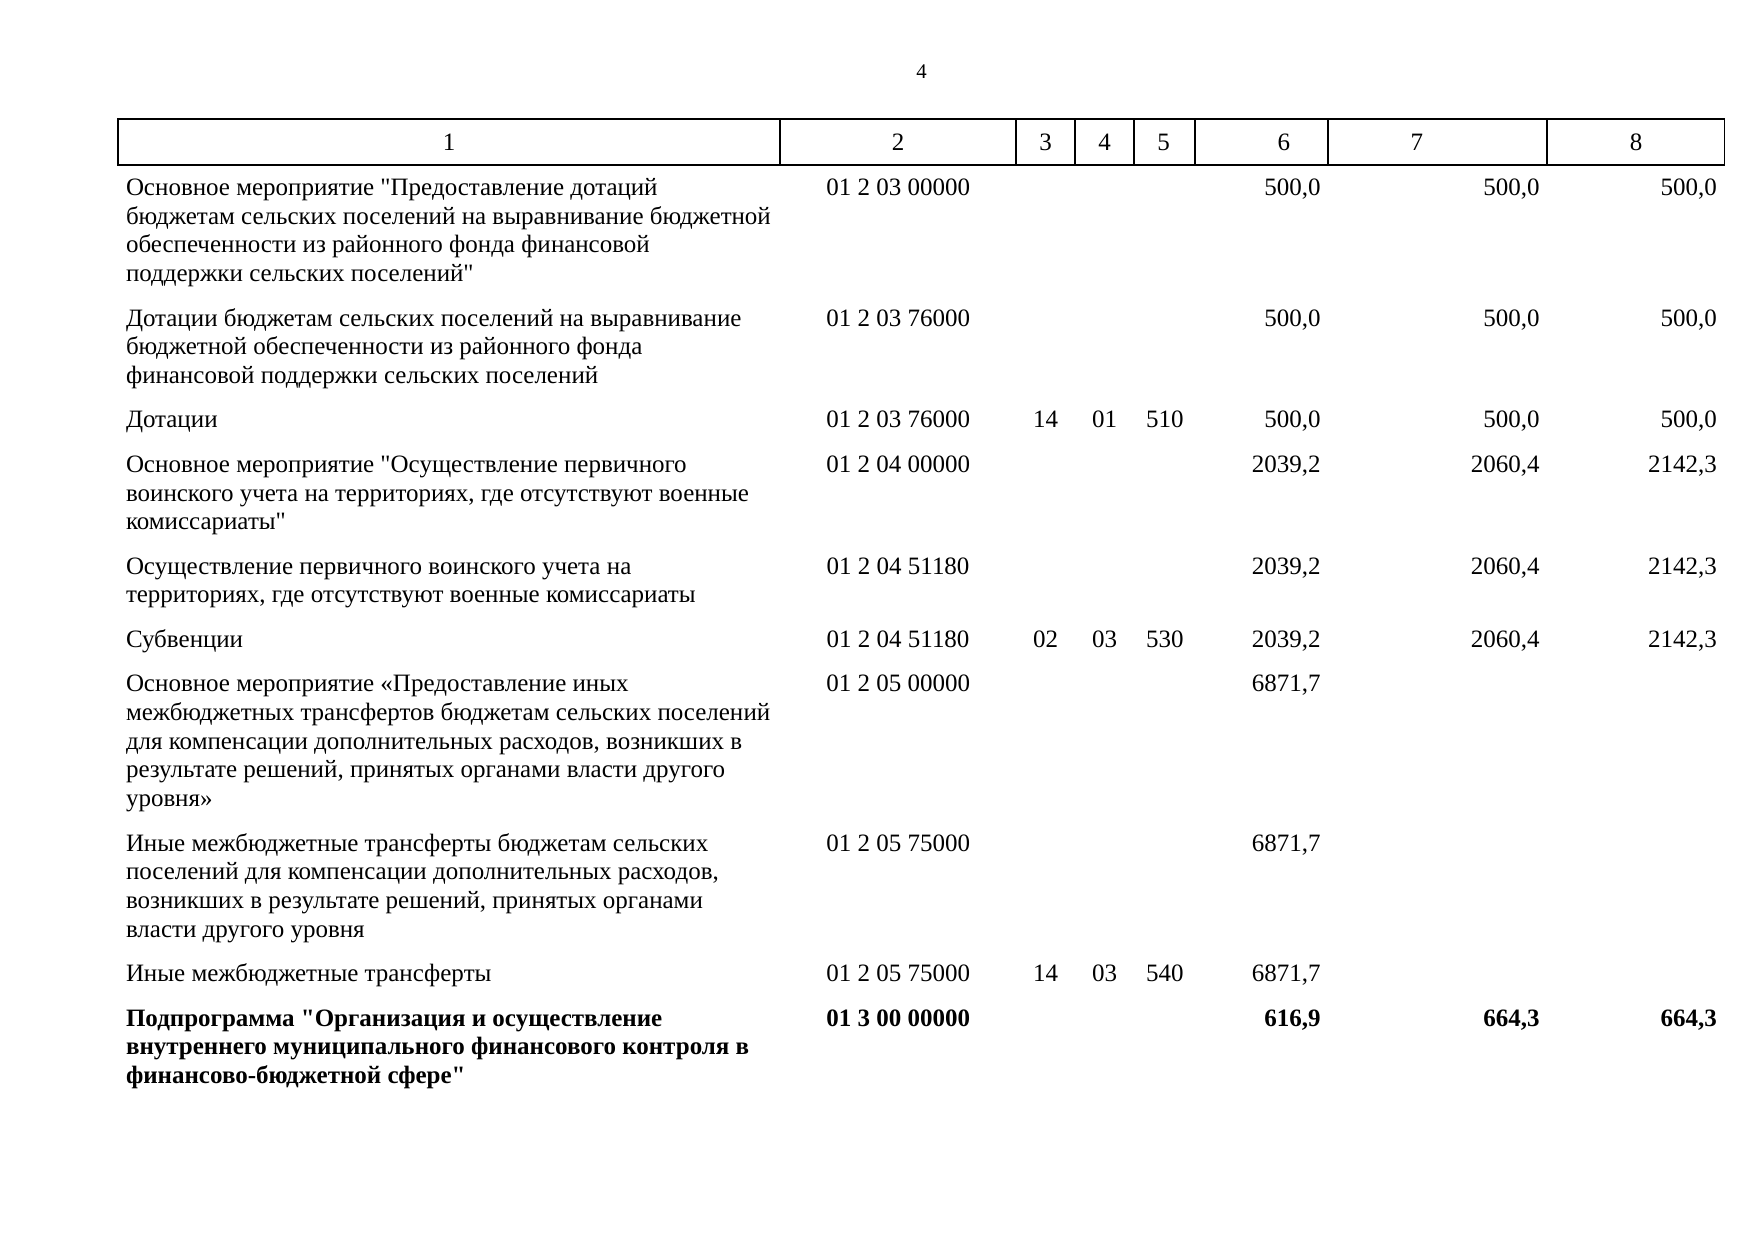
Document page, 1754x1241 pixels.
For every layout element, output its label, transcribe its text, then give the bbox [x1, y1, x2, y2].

table_header 5 [1142, 128, 1185, 156]
table_cell 540 [1134, 950, 1195, 995]
table_cell 2142,3 [1547, 543, 1724, 616]
table_cell Дотации бюджетам сельских поселений на выравнивание бюджетной обеспеченности из районного фонда финансовой поддержки сельских поселений [118, 295, 780, 397]
table_cell 02 [1016, 616, 1075, 660]
table_cell [1134, 295, 1195, 397]
table_cell 6871,7 [1195, 660, 1328, 820]
table_cell 2039,2 [1195, 441, 1328, 543]
table_header 3 [1024, 128, 1067, 156]
table_header 8 [1555, 128, 1716, 156]
table_cell [1016, 441, 1075, 543]
table_cell Основное мероприятие "Осуществление первичного воинского учета на территориях, где отсутствуют военные комиссариаты" [118, 441, 780, 543]
table_header [1076, 120, 1133, 164]
table_cell 500,0 [1195, 397, 1328, 441]
table_cell [1134, 995, 1195, 1097]
table_header 4 [1083, 128, 1126, 156]
table_cell [1075, 995, 1134, 1097]
table_cell 2142,3 [1547, 616, 1724, 660]
table_cell 03 [1075, 616, 1134, 660]
table_cell 500,0 [1547, 166, 1724, 295]
table_header 7 [1336, 128, 1497, 156]
table_header [1017, 120, 1074, 164]
table_cell 01 2 05 75000 [780, 820, 1016, 950]
table_cell 500,0 [1328, 166, 1547, 295]
table_cell [1016, 660, 1075, 820]
table_cell [1016, 295, 1075, 397]
table_cell [1134, 166, 1195, 295]
table_cell 500,0 [1547, 397, 1724, 441]
table_cell [1075, 441, 1134, 543]
table_cell Подпрограмма "Организация и осуществление внутреннего муниципального финансового контроля в финансово-бюджетной сфере" [118, 995, 780, 1097]
table_cell 01 3 00 00000 [780, 995, 1016, 1097]
table_header [1196, 120, 1327, 164]
table_cell 500,0 [1328, 295, 1547, 397]
table_header [1329, 120, 1546, 164]
table_cell 500,0 [1195, 295, 1328, 397]
table_cell [1328, 950, 1547, 995]
table_cell [1016, 166, 1075, 295]
table_cell 03 [1075, 950, 1134, 995]
table_cell [1075, 295, 1134, 397]
table_header [1548, 120, 1724, 164]
table_cell 500,0 [1328, 397, 1547, 441]
table_cell 01 2 03 00000 [780, 166, 1016, 295]
table_cell 01 2 05 00000 [780, 660, 1016, 820]
table_cell 2060,4 [1328, 543, 1547, 616]
table_cell 01 2 04 00000 [780, 441, 1016, 543]
table_cell [1075, 820, 1134, 950]
table_cell [1547, 660, 1724, 820]
table_cell Иные межбюджетные трансферты [118, 950, 780, 995]
table_cell 616,9 [1195, 995, 1328, 1097]
table_cell Основное мероприятие «Предоставление иных межбюджетных трансфертов бюджетам сельских поселений для компенсации дополнительных расходов, возникших в результате решений, принятых органами власти другого уровня» [118, 660, 780, 820]
table_cell 664,3 [1328, 995, 1547, 1097]
table_cell 664,3 [1547, 995, 1724, 1097]
table_cell [1134, 441, 1195, 543]
table_cell 6871,7 [1195, 950, 1328, 995]
table_cell Основное мероприятие "Предоставление дотаций бюджетам сельских поселений на выравнивание бюджетной обеспеченности из районного фонда финансовой поддержки сельских поселений" [118, 166, 780, 295]
table_cell 2060,4 [1328, 441, 1547, 543]
table_header [119, 120, 779, 164]
table_cell [1016, 820, 1075, 950]
table_header [1135, 120, 1194, 164]
table_cell Иные межбюджетные трансферты бюджетам сельских поселений для компенсации дополнительных расходов, возникших в результате решений, принятых органами власти другого уровня [118, 820, 780, 950]
table_cell [1016, 543, 1075, 616]
table_cell 01 2 03 76000 [780, 295, 1016, 397]
table_cell [1328, 820, 1547, 950]
table_cell 500,0 [1547, 295, 1724, 397]
table_cell 6871,7 [1195, 820, 1328, 950]
table_cell 14 [1016, 950, 1075, 995]
table_cell [1075, 166, 1134, 295]
table_cell [1547, 950, 1724, 995]
table_cell 2060,4 [1328, 616, 1547, 660]
table_cell 530 [1134, 616, 1195, 660]
table_cell 2039,2 [1195, 543, 1328, 616]
table_cell 2142,3 [1547, 441, 1724, 543]
table_cell 01 2 04 51180 [780, 543, 1016, 616]
table_cell 510 [1134, 397, 1195, 441]
table_cell Осуществление первичного воинского учета на территориях, где отсутствуют военные комиссариаты [118, 543, 780, 616]
table_cell 01 2 03 76000 [780, 397, 1016, 441]
table_cell 14 [1016, 397, 1075, 441]
table_cell 01 [1075, 397, 1134, 441]
table_header 6 [1203, 128, 1327, 156]
table_cell 01 2 05 75000 [780, 950, 1016, 995]
table_cell Субвенции [118, 616, 780, 660]
table_cell [1134, 543, 1195, 616]
table_cell [1547, 820, 1724, 950]
table_cell 500,0 [1195, 166, 1328, 295]
table_cell [1134, 820, 1195, 950]
table_cell Дотации [118, 397, 780, 441]
table_header 1 [126, 128, 772, 156]
table_cell [1075, 543, 1134, 616]
table_cell [1328, 660, 1547, 820]
table_cell [1134, 660, 1195, 820]
table_cell [1075, 660, 1134, 820]
table_cell [1016, 995, 1075, 1097]
table_header [781, 120, 1015, 164]
table_cell 01 2 04 51180 [780, 616, 1016, 660]
table_header 2 [788, 128, 1008, 156]
table_cell 2039,2 [1195, 616, 1328, 660]
